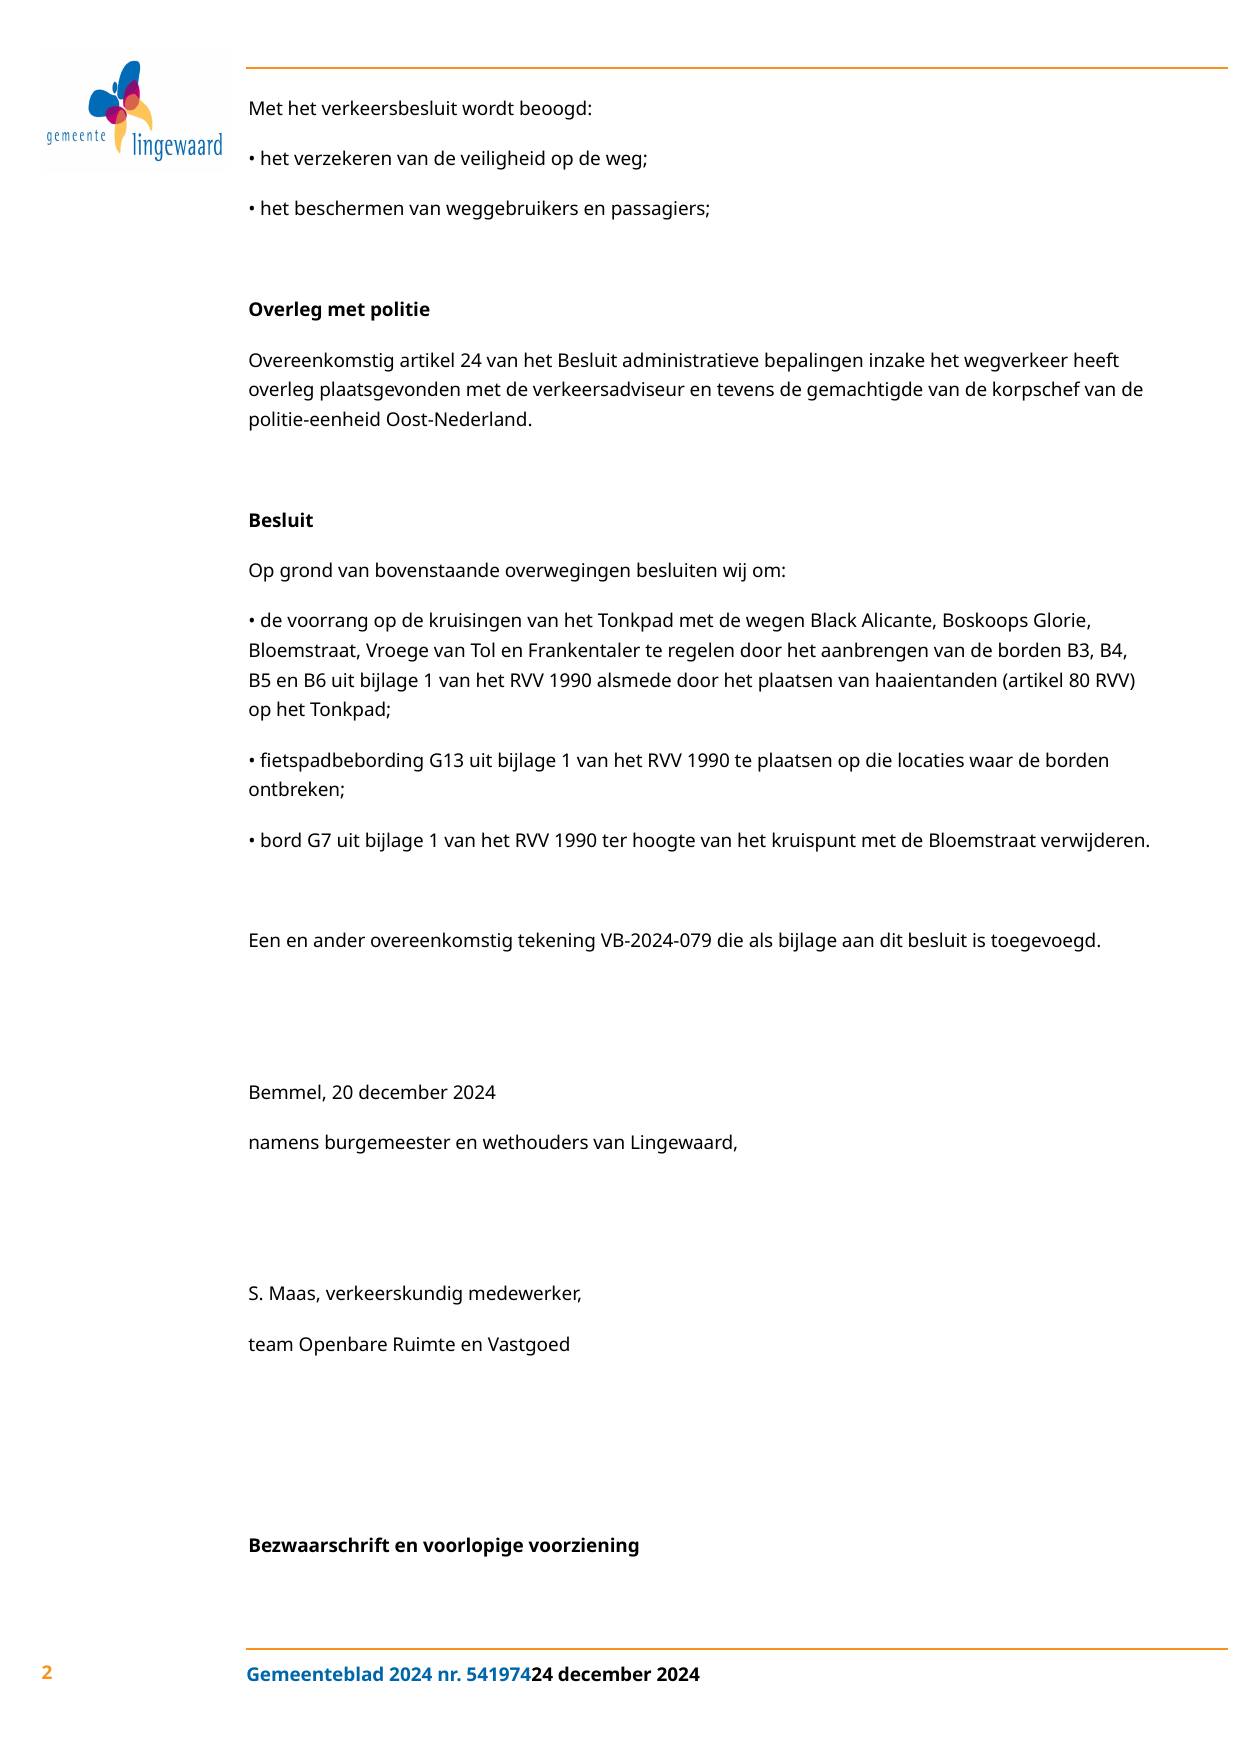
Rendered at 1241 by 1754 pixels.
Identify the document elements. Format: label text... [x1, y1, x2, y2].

text S. Maas, verkeerskundig medewerker, [248, 1281, 1152, 1306]
text Met het verkeersbesluit wordt beoogd: [248, 95, 1152, 121]
text • het verzekeren van de veiligheid op de weg; [248, 145, 1152, 171]
text Een en ander overeenkomstig tekening VB-2024-079 die als bijlage aan dit besluit is toegevoegd. [248, 928, 1152, 953]
text Bezwaarschrift en voorlopige voorziening [248, 1533, 1152, 1558]
text • bord G7 uit bijlage 1 van het RVV 1990 ter hoogte van het kruispunt met de Bloemstraat verwijderen. [248, 827, 1152, 853]
text • fietspadbebording G13 uit bijlage 1 van het RVV 1990 te plaatsen op die locaties waar de borden ontbreken; [248, 747, 1152, 802]
text namens burgemeester en wethouders van Lingewaard, [248, 1129, 1152, 1155]
text Besluit [248, 507, 1152, 533]
text Op grond van bovenstaande overwegingen besluiten wij om: [248, 557, 1152, 583]
text team Openbare Ruimte en Vastgoed [248, 1331, 1152, 1357]
picture [41, 47, 231, 172]
text Overeenkomstig artikel 24 van het Besluit administratieve bepalingen inzake het wegverkeer heeft overleg plaatsgevonden met de verkeersadviseur en tevens de gemachtigde van de korpschef van de politie-eenheid Oost-Nederland. [248, 347, 1152, 432]
text • het beschermen van weggebruikers en passagiers; [248, 196, 1152, 221]
text Overleg met politie [248, 296, 1152, 322]
text • de voorrang op de kruisingen van het Tonkpad met de wegen Black Alicante, Boskoops Glorie, Bloemstraat, Vroege van Tol en Frankentaler te regelen door het aanbrengen van de borden B3, B4, B5 en B6 uit bijlage 1 van het RVV 1990 alsmede door het plaatsen van haaientanden (artikel 80 RVV) op het Tonkpad; [248, 608, 1152, 722]
text Bemmel, 20 december 2024 [248, 1079, 1152, 1105]
